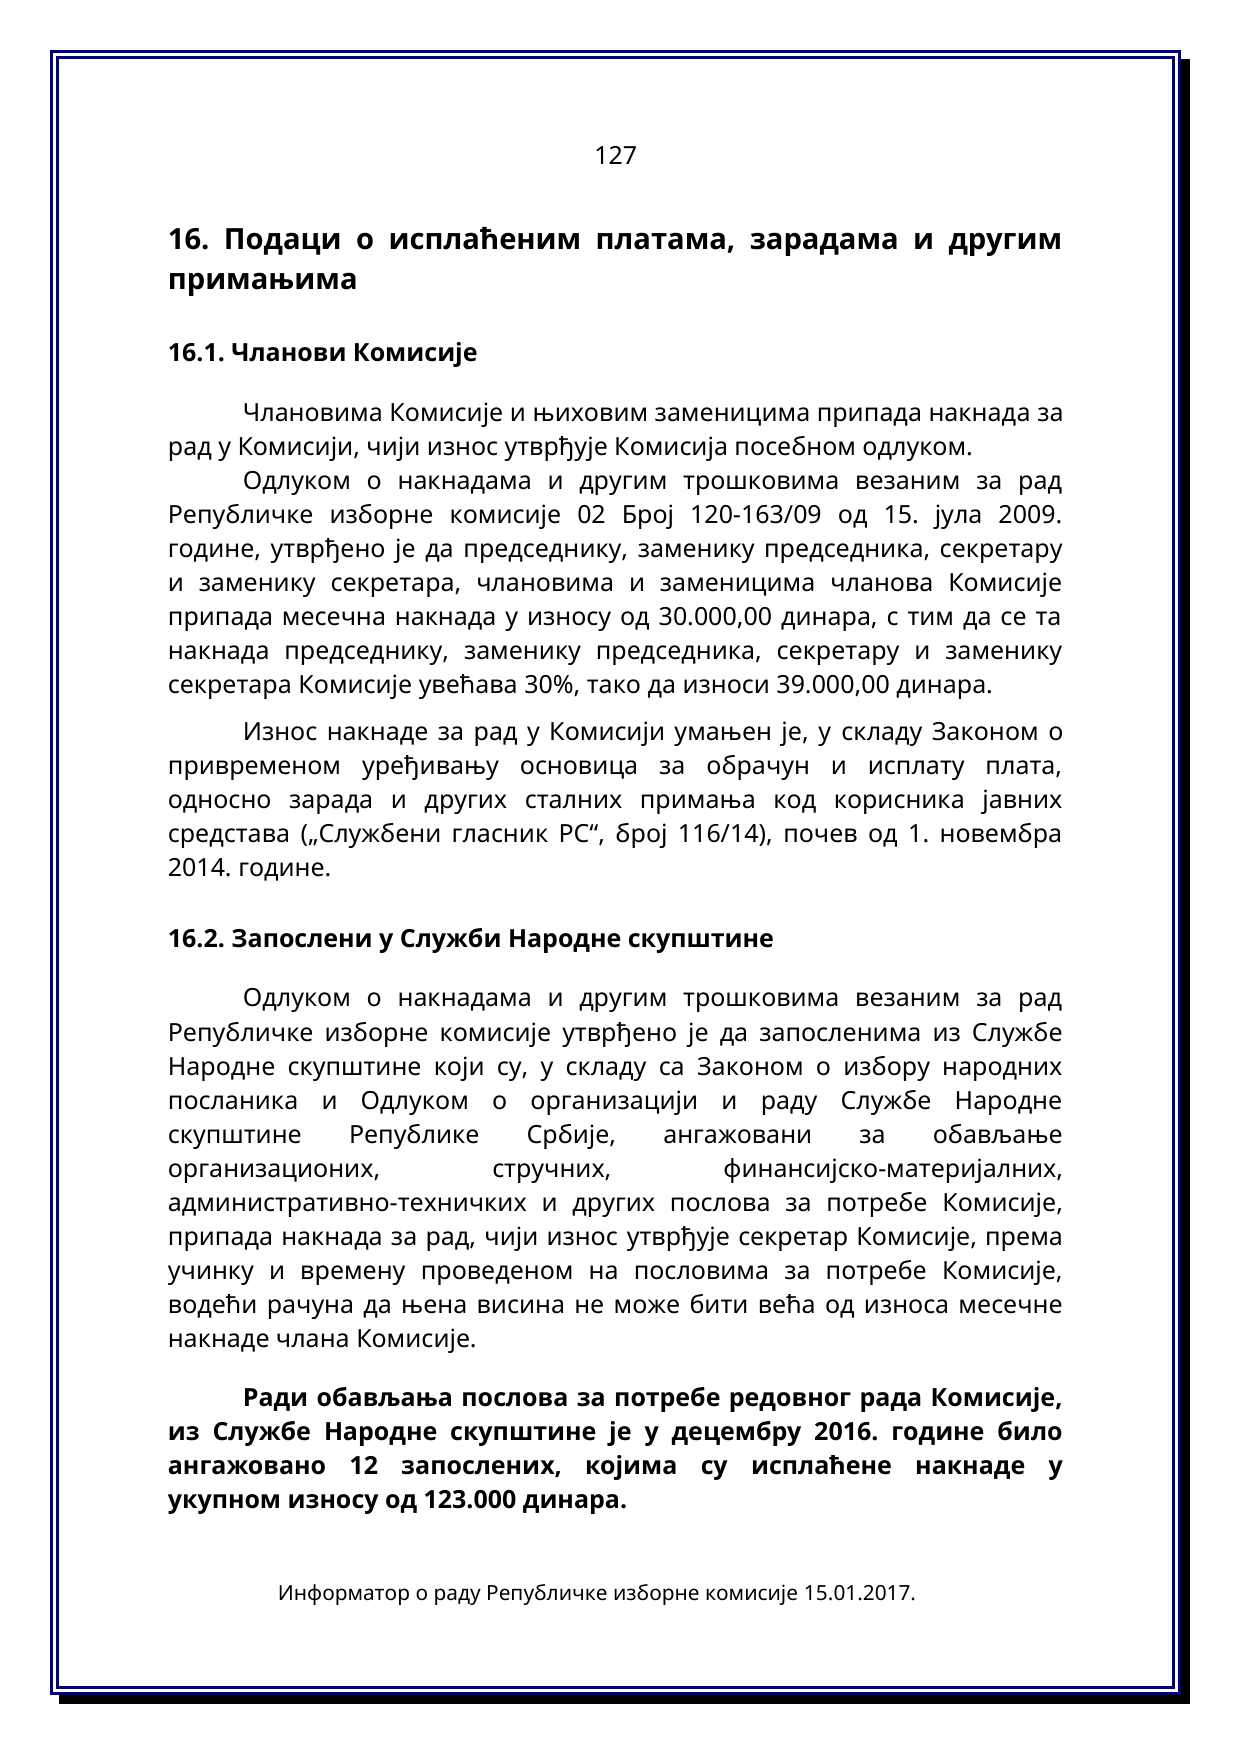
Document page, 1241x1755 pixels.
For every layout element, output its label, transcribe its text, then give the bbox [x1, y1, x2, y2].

title Члановима Комисије и њиховим заменицима припада накнада за рад у Комисији, чији износ утврђује Комисија посебном одлуком. [168, 394, 1063, 462]
title Одлуком о накнадама и другим трошковима везаним за рад Републичке изборне комисије утврђено је да запосленима из Службе Народне скупштине који су, у складу са Законом о избору народних посланика и Одлуком о организацији и раду Службе Народне скупштине Републике Србије, ангажовани за обављање организационих, стручних, финансијско-материјалних, административно-техничких и других послова за потребе Комисије, припада накнада за рад, чији износ утврђује секретар Комисије, према учинку и времену проведеном на пословима за потребе Комисије, водећи рачуна да њена висина не може бити већа од износа месечне накнаде члана Комисије. [168, 980, 1063, 1355]
subtitle 16. Подаци о исплаћеним платама, зарадама и другим примањима [168, 218, 1063, 298]
subtitle 16.1. Чланови Комисије [168, 335, 1063, 369]
title Одлуком о накнадама и другим трошковима везаним за рад Републичке изборне комисије 02 Број 120-163/09 од 15. јула 2009. године, утврђено је да председнику, заменику председника, секретару и заменику секретара, члановима и заменицима чланова Комисије припада месечна накнада у износу од 30.000,00 динара, с тим да се та накнада председнику, заменику председника, секретару и заменику секретара Комисије увећава 30%, тако да износи 39.000,00 динара. [168, 462, 1063, 701]
subtitle 16.2. Запослени у Служби Народне скупштине [168, 921, 1063, 955]
subtitle Ради обављања послова за потребе редовног рада Комисије, из Службе Народне скупштине је у децембру 2016. године било ангажовано 12 запослених, којима су исплаћене накнаде у укупном износу од 123.000 динара. [168, 1380, 1063, 1516]
text Износ накнаде за рад у Комисији умањен је, у складу Законом о привременом уређивању основица за обрачун и исплату плата, односно зарада и других сталних примања код корисника јавних средстава („Службени гласник РС“, број 116/14), почев од 1. новембра 2014. године. [168, 713, 1063, 883]
